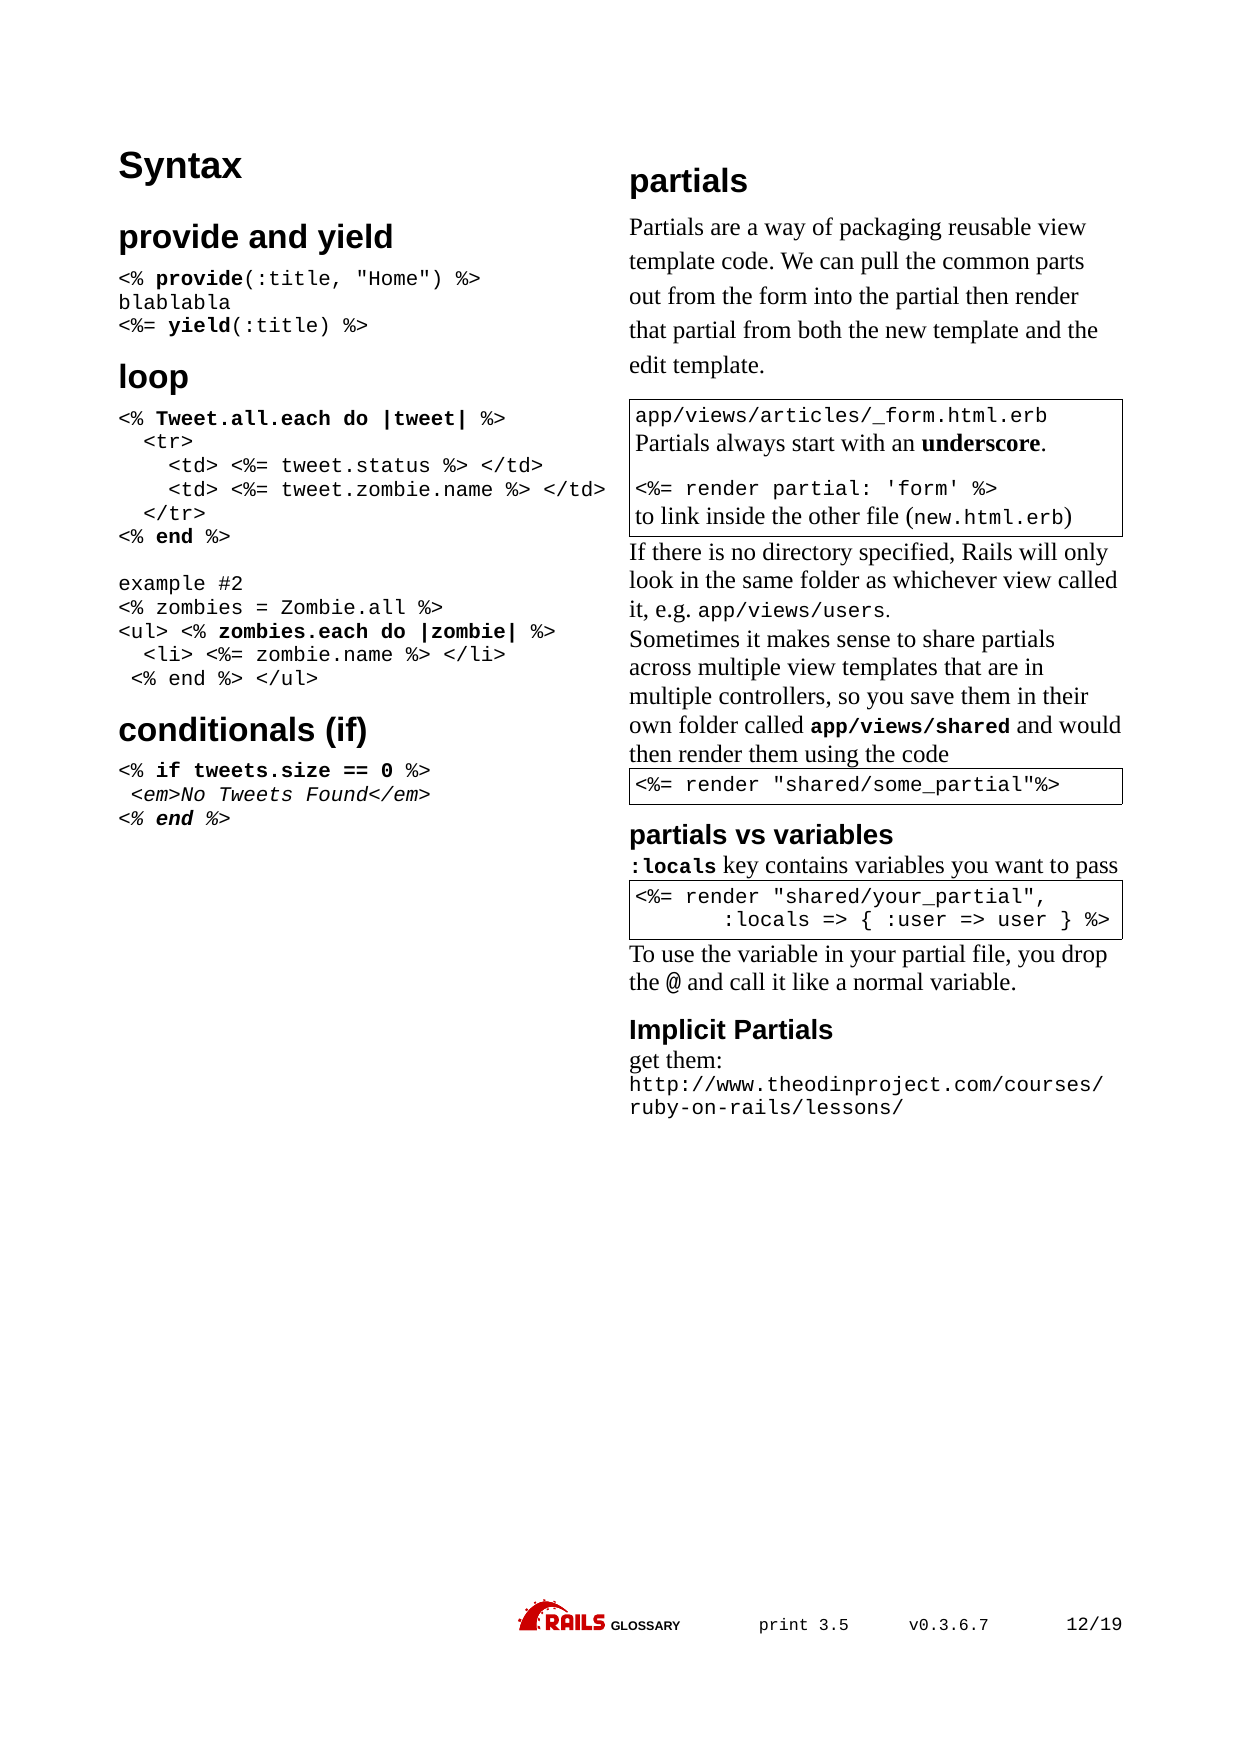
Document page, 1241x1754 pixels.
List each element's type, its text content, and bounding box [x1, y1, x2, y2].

text <%= yield(:title) %> [118, 315, 611, 339]
text If there is no directory specified, Rails will only look in the same folder as whichever view called it, e.g. app/views/users. [629, 537, 1122, 624]
text <em>No Tweets Found</em> [118, 784, 611, 808]
text <% end %> </ul> [118, 668, 611, 692]
subtitle partials vs variables [629, 818, 1122, 850]
text <td> <%= tweet.status %> </td> [118, 455, 611, 479]
text Sometimes it makes sense to share partials across multiple view templates that are in multiple controllers, so you save them in their own folder called app/views/shared and would then render them using the code [629, 624, 1122, 768]
text <% if tweets.size == 0 %> [118, 761, 611, 784]
text <% provide(:title, "Home") %> [118, 268, 611, 292]
text <ul> <% zombies.each do |zombie| %> [118, 621, 611, 644]
text example #2 [118, 573, 611, 597]
text <td> <%= tweet.zombie.name %> </td> [118, 479, 611, 502]
text To use the variable in your partial file, you drop the @ and call it like a normal variable. [629, 940, 1122, 998]
table_header <%= render "shared/your_partial", :locals => { :user => user } %> [630, 881, 1122, 939]
text :locals key contains variables you want to pass [629, 850, 1122, 880]
text blablabla [118, 292, 611, 315]
text get them: [629, 1045, 1122, 1074]
subtitle Implicit Partials [629, 1013, 1122, 1045]
text <li> <%= zombie.name %> </li> [118, 644, 611, 668]
table_header app/views/articles/_form.html.erb Partials always start with an underscore. <%= render partial: 'form' %> to link inside the other file (new.html.erb) [630, 400, 1122, 536]
text </tr> [118, 502, 611, 526]
text <% zombies = Zombie.all %> [118, 597, 611, 621]
text <% Tweet.all.each do |tweet| %> [118, 408, 611, 432]
text <% end %> [118, 526, 611, 550]
text http://www.theodinproject.com/courses/ruby-on-rails/lessons/ [629, 1074, 1122, 1121]
subtitle Syntax [118, 143, 611, 187]
subtitle provide and yield [118, 217, 611, 256]
text <% end %> [118, 808, 611, 831]
text Partials are a way of packaging reusable view template code. We can pull the common parts out from the form into the partial then render that partial from both the new template and the edit template. [629, 212, 1122, 379]
subtitle loop [118, 357, 611, 395]
subtitle conditionals (if) [118, 709, 611, 748]
table_header <%= render "shared/some_partial"%> [630, 769, 1122, 803]
subtitle partials [629, 161, 1122, 199]
text <tr> [118, 432, 611, 455]
